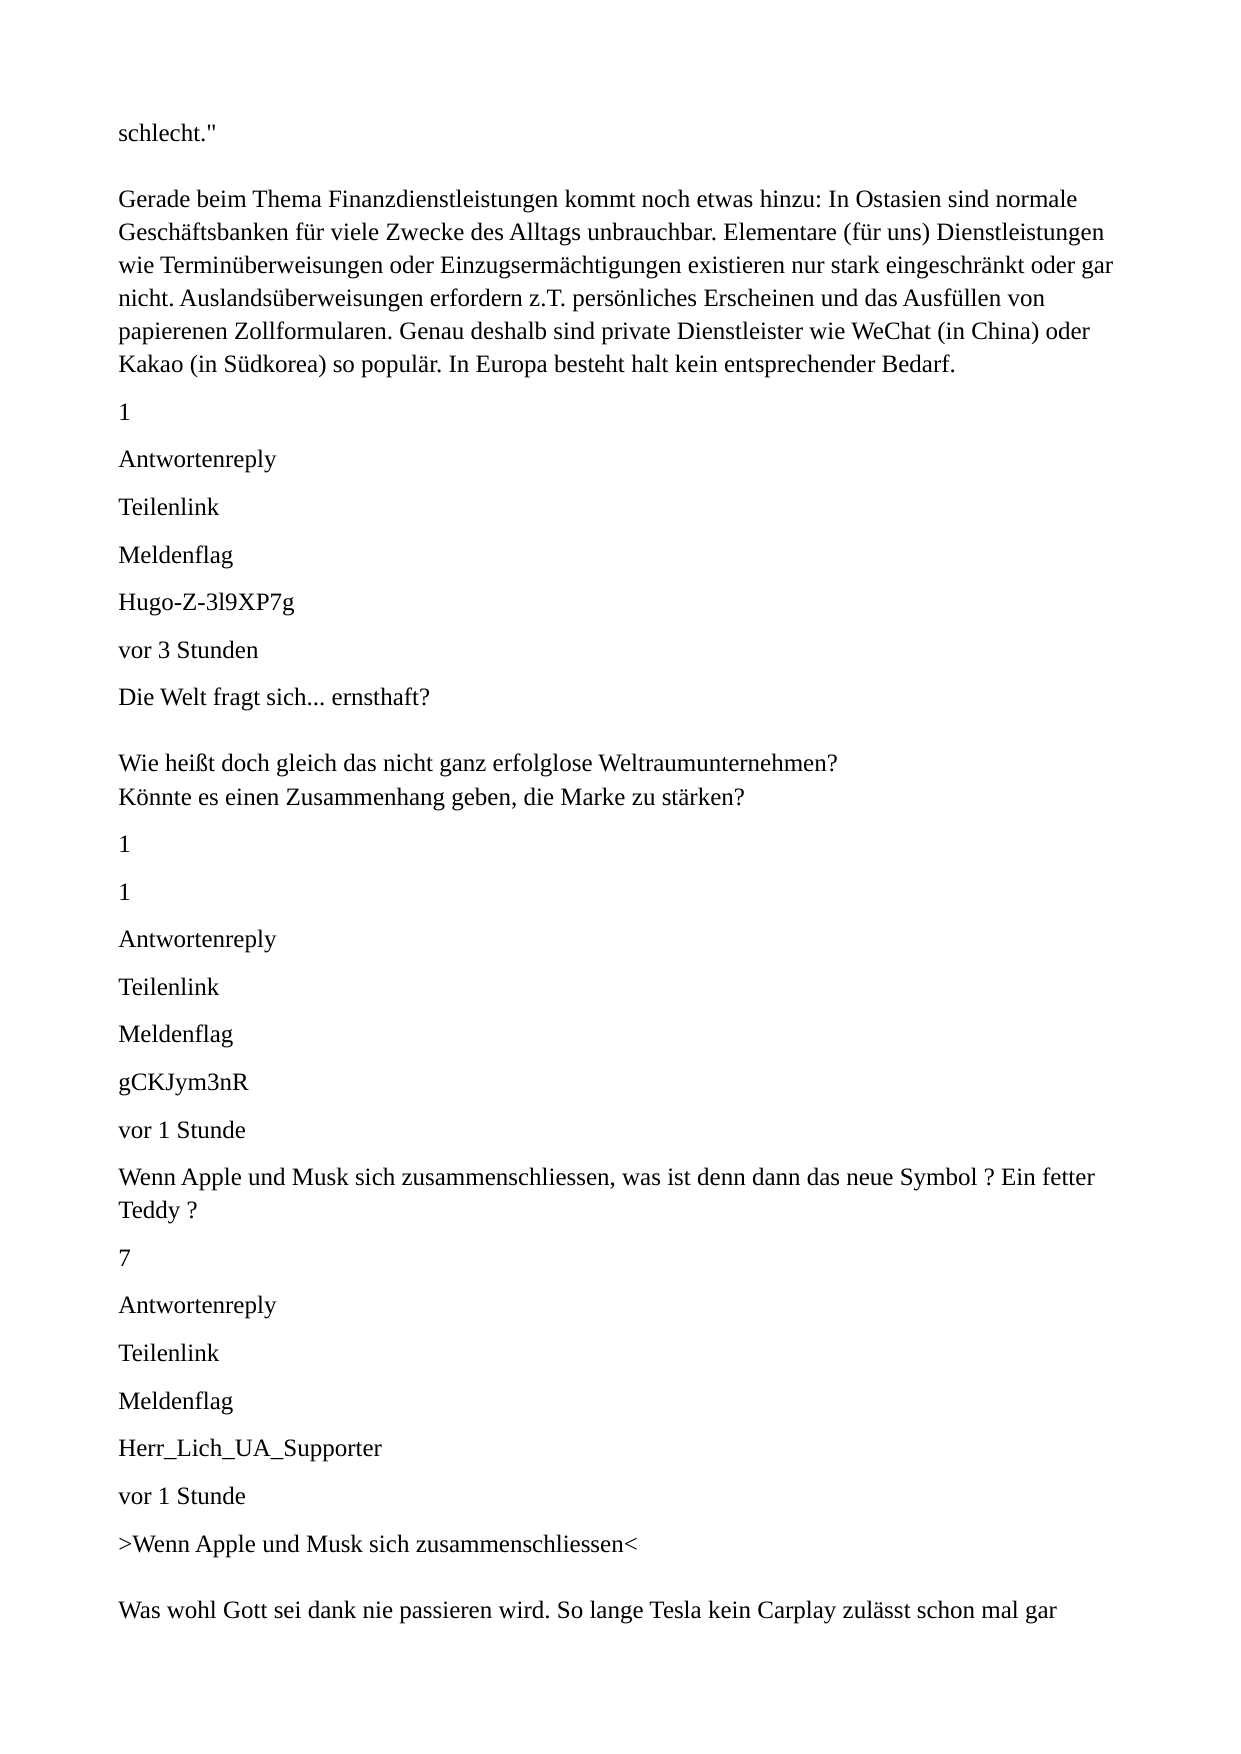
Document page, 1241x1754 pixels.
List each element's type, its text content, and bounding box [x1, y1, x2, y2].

text gCKJym3nR [118, 1067, 1122, 1096]
text Teilenlink [118, 492, 1122, 521]
text vor 1 Stunde [118, 1481, 1122, 1510]
text >Wenn Apple und Musk sich zusammenschliessen< Was wohl Gott sei dank nie passieren wird. So lange Tesla kein Carplay zulässt schon mal gar [118, 1529, 1122, 1623]
text 1 [118, 877, 1122, 906]
text Teilenlink [118, 972, 1122, 1001]
text Antwortenreply [118, 1291, 1122, 1319]
text 7 [118, 1243, 1122, 1272]
text schlecht." Gerade beim Thema Finanzdienstleistungen kommt noch etwas hinzu: In Ostasien sind normale Geschäftsbanken für viele Zwecke des Alltags unbrauchbar. Elementare (für uns) Dienstleistungen wie Terminüberweisungen oder Einzugsermächtigungen existieren nur stark eingeschränkt oder gar nicht. Auslandsüberweisungen erfordern z.T. persönliches Erscheinen und das Ausfüllen von papierenen Zollformularen. Genau deshalb sind private Dienstleister wie WeChat (in China) oder Kakao (in Südkorea) so populär. In Europa besteht halt kein entsprechender Bedarf. [118, 118, 1122, 378]
text Teilenlink [118, 1338, 1122, 1367]
text Meldenflag [118, 1386, 1122, 1414]
text Antwortenreply [118, 444, 1122, 473]
text Meldenflag [118, 540, 1122, 568]
text vor 1 Stunde [118, 1115, 1122, 1143]
text Wenn Apple und Musk sich zusammenschliessen, was ist denn dann das neue Symbol ? Ein fetter Teddy ? [118, 1162, 1122, 1224]
text Hugo-Z-3l9XP7g [118, 587, 1122, 616]
text Meldenflag [118, 1019, 1122, 1048]
text Antwortenreply [118, 924, 1122, 953]
text Die Welt fragt sich... ernsthaft? Wie heißt doch gleich das nicht ganz erfolglose Weltraumunternehmen? Könnte es einen Zusammenhang geben, die Marke zu stärken? [118, 682, 1122, 810]
text 1 [118, 829, 1122, 858]
text 1 [118, 397, 1122, 426]
text vor 3 Stunden [118, 635, 1122, 664]
text Herr_Lich_UA_Supporter [118, 1433, 1122, 1462]
